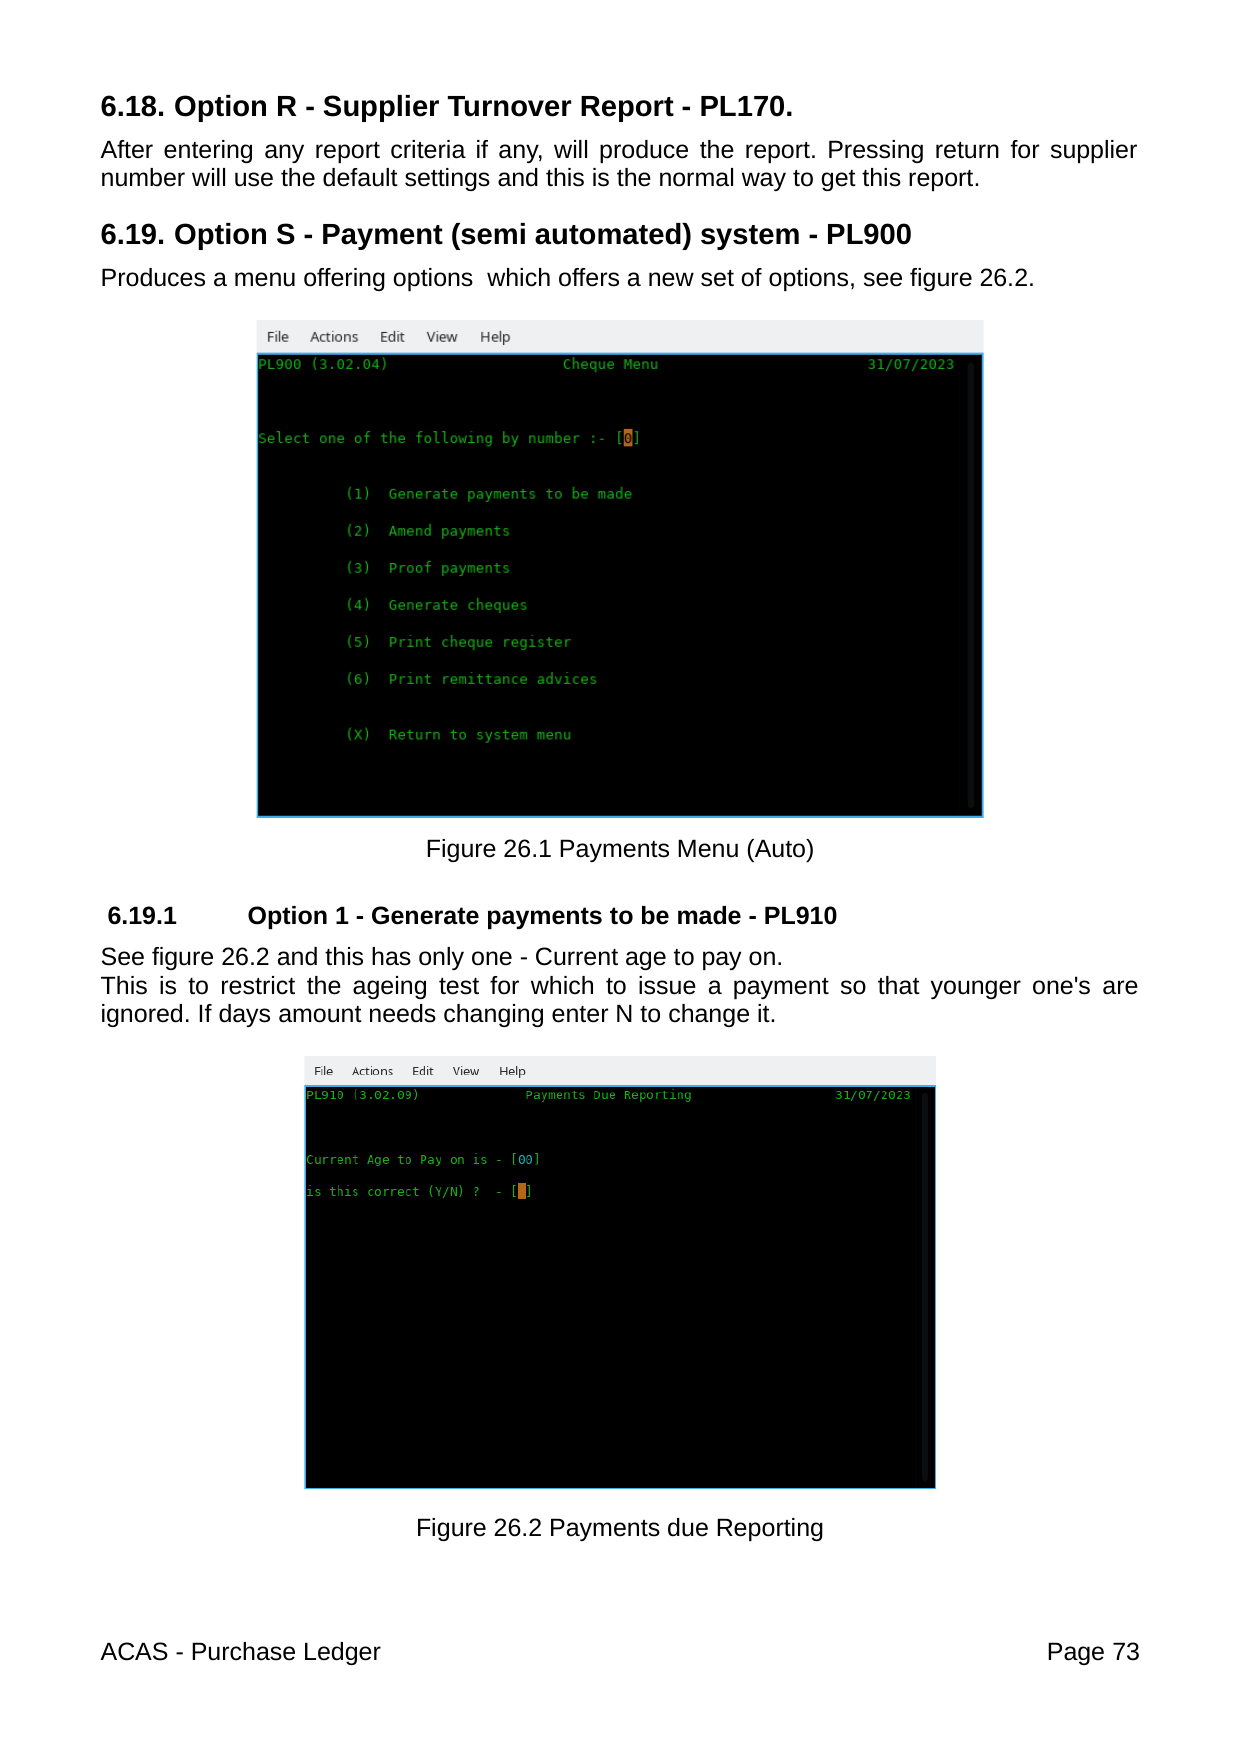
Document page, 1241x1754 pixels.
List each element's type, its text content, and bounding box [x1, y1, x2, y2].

subtitle Option 1 - Generate payments to be made - PL910 [100, 901, 1140, 929]
picture [304, 1056, 936, 1489]
text Figure 26.1 Payments Menu (Auto) [100, 834, 1140, 863]
picture [256, 320, 984, 818]
text See figure 26.2 and this has only one - Current age to pay on. [100, 942, 1140, 971]
text Figure 26.2 Payments due Reporting [100, 1513, 1140, 1542]
text Produces a menu offering options which offers a new set of options, see figure 26.2. [100, 263, 1140, 292]
subtitle Option S - Payment (semi automated) system - PL900 [100, 217, 1140, 251]
subtitle Option R - Supplier Turnover Report - PL170. [100, 88, 1140, 122]
text This is to restrict the ageing test for which to issue a payment so that younger one's are ignored. If days amount needs changing enter N to change it. [100, 971, 1140, 1028]
text After entering any report criteria if any, will produce the report. Pressing return for supplier number will use the default settings and this is the normal way to get this report. [100, 134, 1140, 192]
